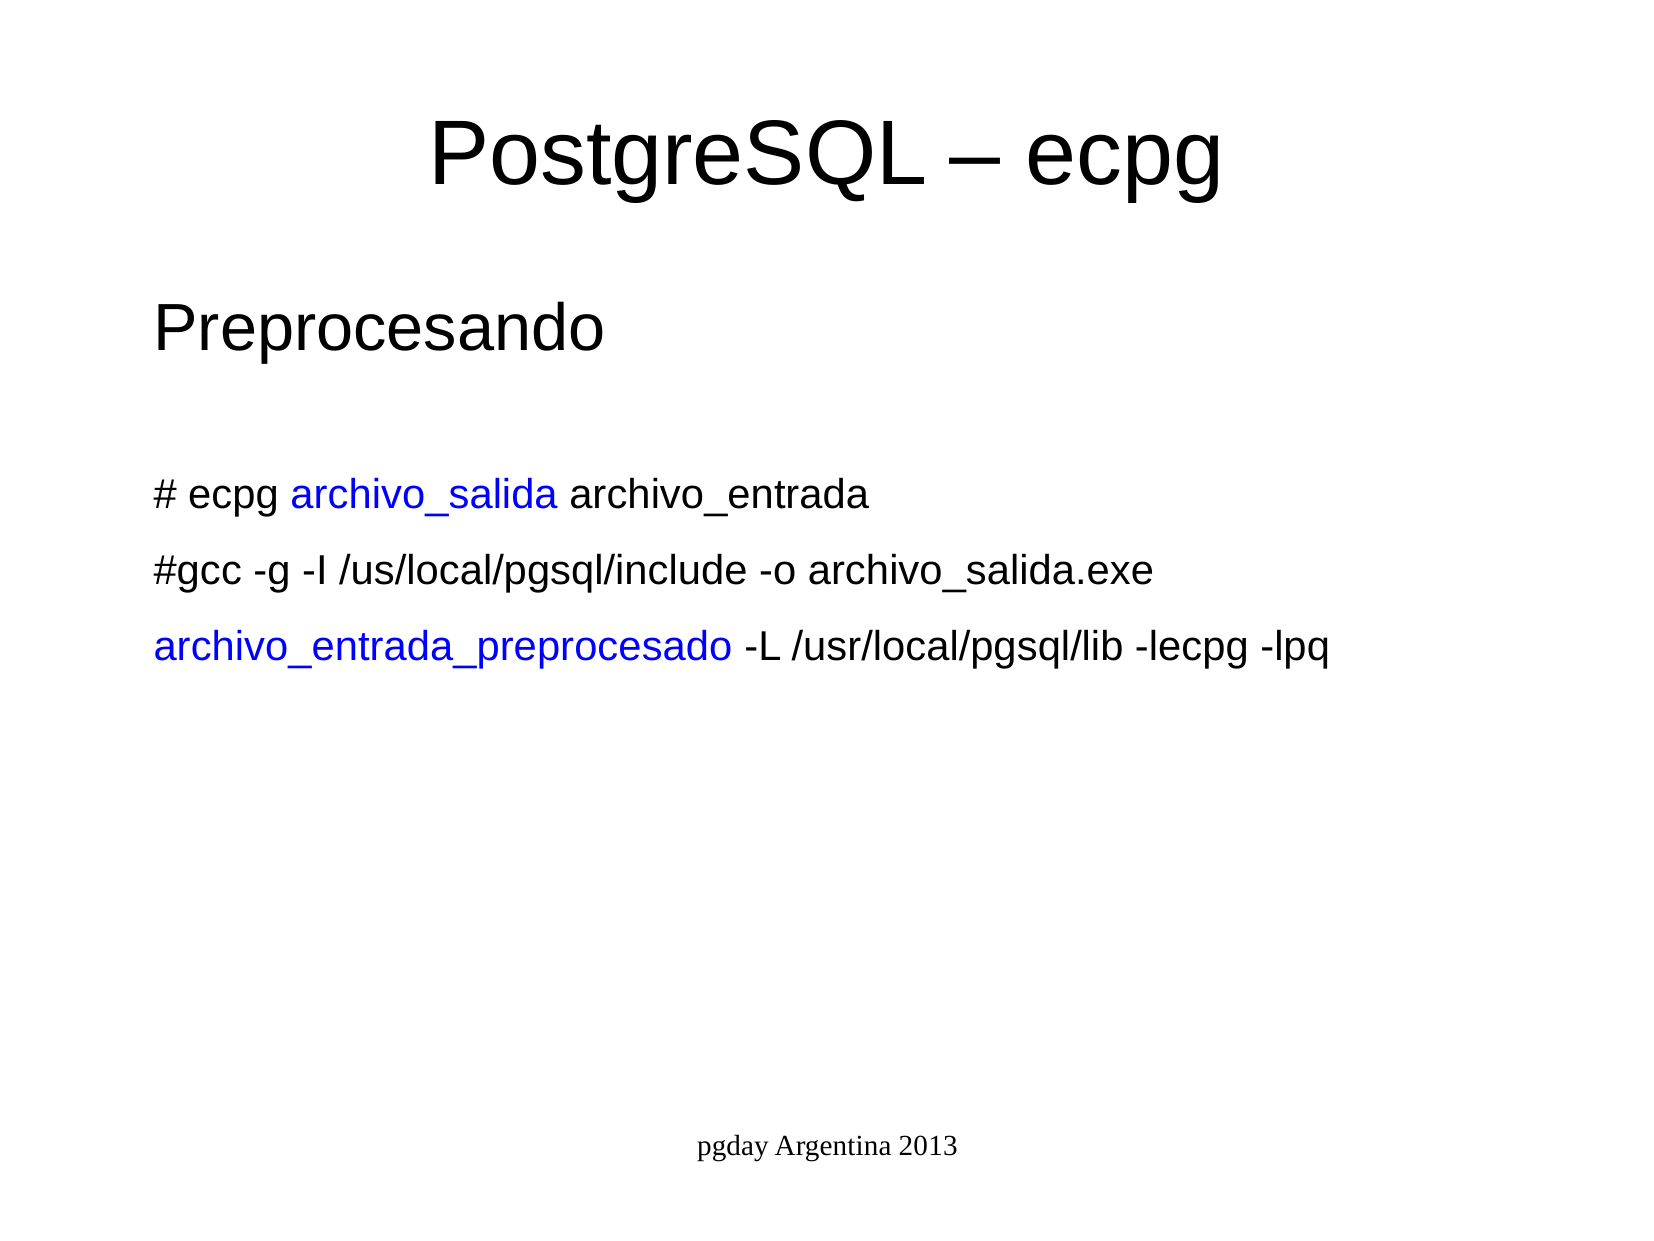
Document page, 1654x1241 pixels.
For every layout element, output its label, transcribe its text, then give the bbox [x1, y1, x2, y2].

title PostgreSQL – ecpg [82, 49, 1571, 257]
list Preprocesando # ecpg archivo_salida archivo_entrada #gcc -g -I /us/local/pgsql/include -o archivo_salida.exe archivo_entrada_preprocesado -L /usr/local/pgsql/lib -lecpg -lpq [82, 290, 1538, 1010]
